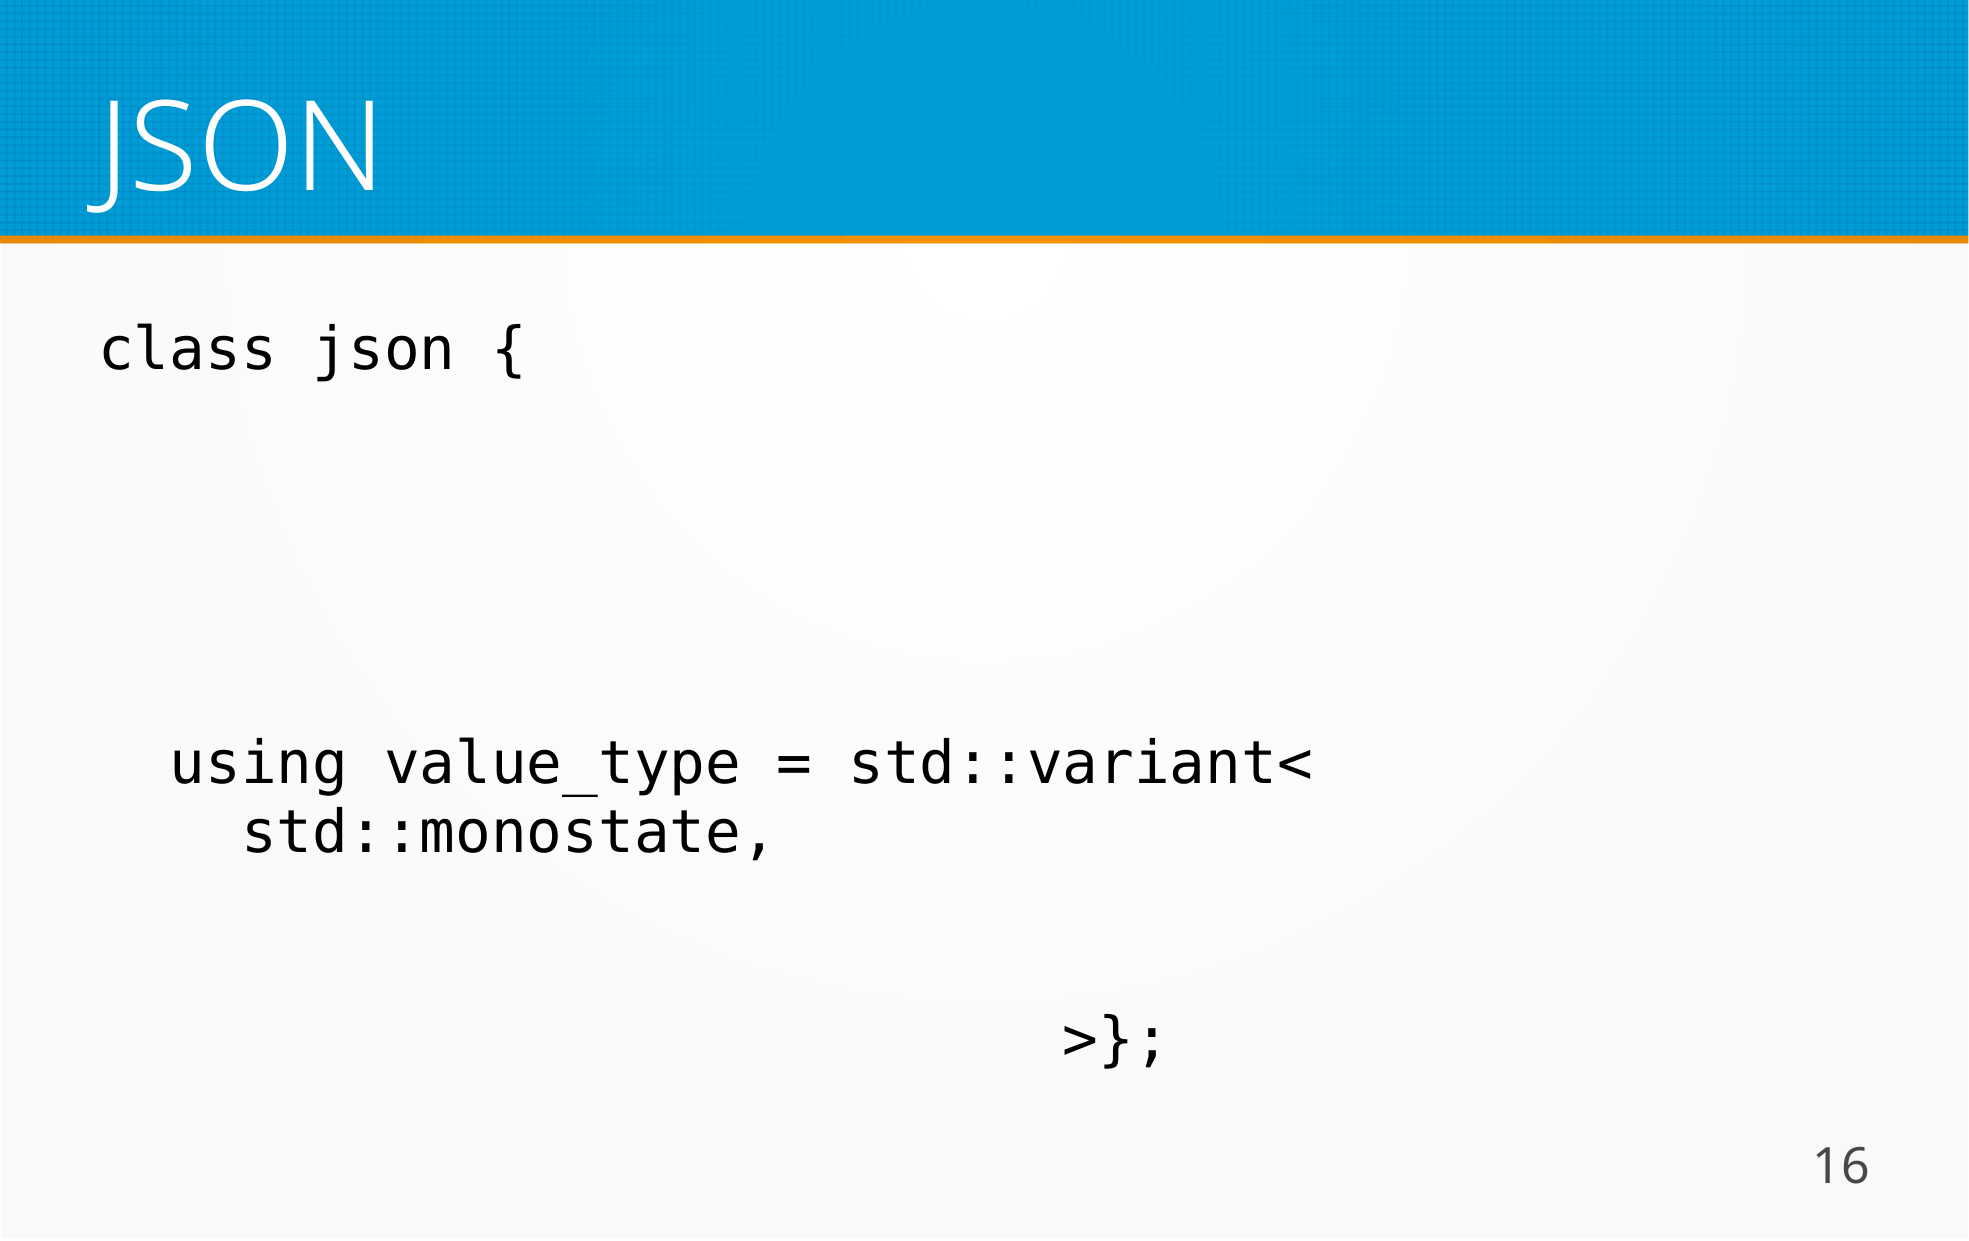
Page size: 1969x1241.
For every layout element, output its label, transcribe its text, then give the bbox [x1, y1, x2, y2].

title JSON [98, 19, 1870, 227]
picture [0, 236, 1969, 1241]
list class json { using value_type = std::variant< std::monostate, >}; [98, 315, 1861, 1081]
